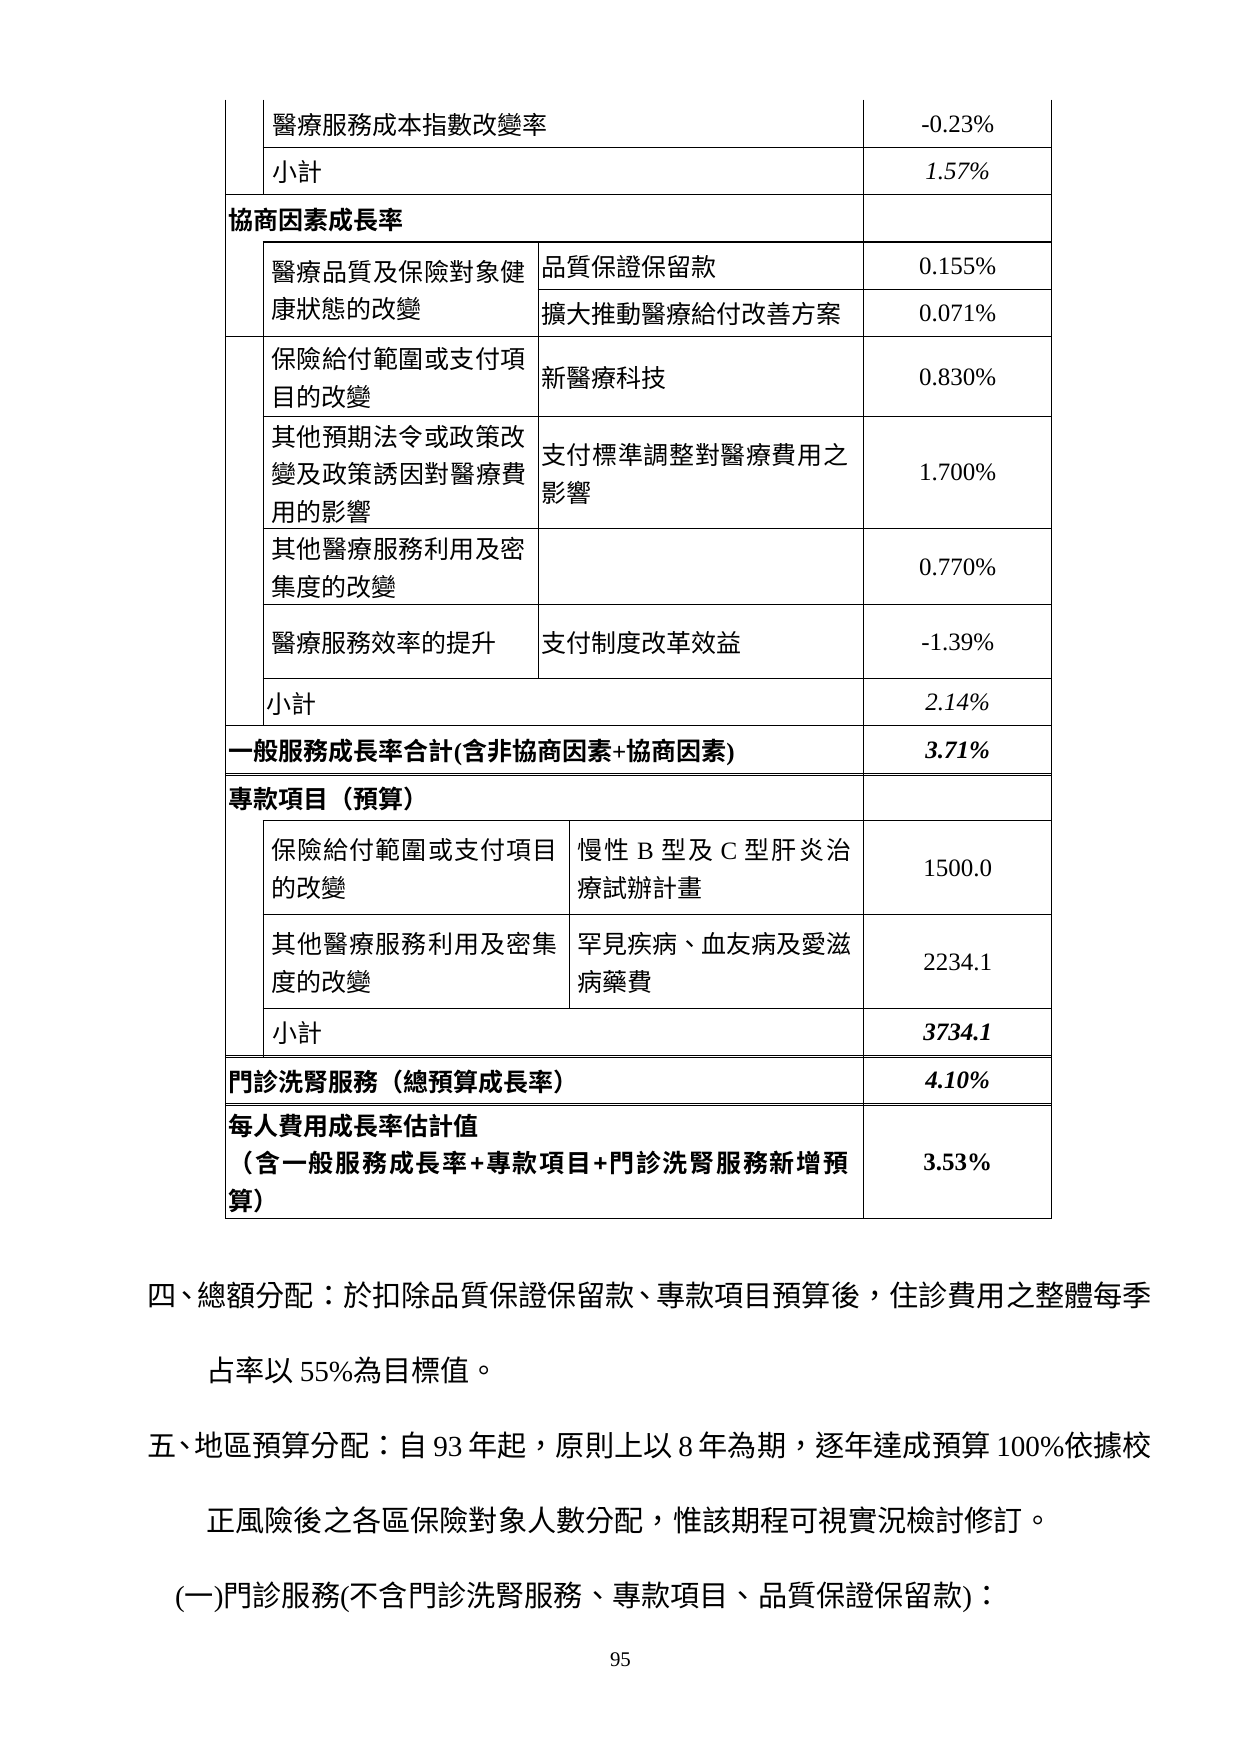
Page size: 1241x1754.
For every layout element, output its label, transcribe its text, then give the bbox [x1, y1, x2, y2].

table_cell [226, 1008, 263, 1055]
table_cell 醫療服務效率的提升 [264, 605, 538, 678]
table_cell 2.14% [864, 679, 1051, 725]
table_cell 1.57% [864, 148, 1051, 194]
table_cell [226, 914, 263, 1008]
table_cell 0.830% [864, 337, 1051, 416]
text 五、地區預算分配：自93年起，原則上以8年為期，逐年達成預算100%依據校正風險後之各區保險對象人數分配，惟該期程可視實況檢討修訂。 [147, 1407, 1152, 1557]
table_cell 擴大推動醫療給付改善方案 [539, 290, 863, 336]
table_cell 醫療服務成本指數改變率 [264, 100, 863, 147]
table_cell 醫療品質及保險對象健康狀態的改變 [264, 243, 538, 336]
table_cell 0.071% [864, 290, 1051, 336]
table_cell 3.71% [864, 726, 1051, 773]
table_cell 協商因素成長率 [226, 195, 863, 241]
table_cell 支付標準調整對醫療費用之影響 [539, 417, 863, 528]
table_cell [226, 147, 263, 194]
table_cell [226, 678, 263, 725]
table_cell [864, 195, 1051, 241]
table_cell [226, 416, 263, 528]
table_cell 每人費用成長率估計值 （含一般服務成長率+專款項目+門診洗腎服務新增預算） [226, 1106, 863, 1218]
table_cell 罕見疾病、血友病及愛滋病藥費 [570, 915, 863, 1008]
table_cell 小計 [264, 148, 863, 194]
table_cell 支付制度改革效益 [539, 605, 863, 678]
table_cell 保險給付範圍或支付項目的改變 [264, 337, 538, 416]
table_cell 其他醫療服務利用及密集度的改變 [264, 529, 538, 604]
table_cell [864, 776, 1051, 820]
table_cell [226, 528, 263, 604]
table_cell 小計 [264, 1009, 863, 1055]
table_cell -0.23% [864, 100, 1051, 147]
table_cell 門診洗腎服務（總預算成長率） [226, 1058, 863, 1102]
table_cell 0.770% [864, 529, 1051, 604]
table_cell 4.10% [864, 1058, 1051, 1102]
text (一)門診服務(不含門診洗腎服務、專款項目、品質保證保留款)： [175, 1557, 1152, 1632]
table_cell 1.700% [864, 417, 1051, 528]
table_cell 0.155% [864, 243, 1051, 289]
table_cell 新醫療科技 [539, 337, 863, 416]
table_cell 1500.0 [864, 821, 1051, 914]
table_cell 3.53% [864, 1106, 1051, 1218]
table_cell 一般服務成長率合計(含非協商因素+協商因素) [226, 726, 863, 773]
table_cell 其他預期法令或政策改變及政策誘因對醫療費用的影響 [264, 417, 538, 528]
table_cell [226, 337, 263, 416]
table_cell 慢性B型及C型肝炎治療試辦計畫 [570, 821, 863, 914]
table_cell 其他醫療服務利用及密集度的改變 [264, 915, 569, 1008]
text 四、總額分配：於扣除品質保證保留款、專款項目預算後，住診費用之整體每季占率以55%為目標值。 [147, 1257, 1152, 1407]
table_cell -1.39% [864, 605, 1051, 678]
table_cell [226, 241, 263, 336]
table_cell 保險給付範圍或支付項目的改變 [264, 821, 569, 914]
table_cell 2234.1 [864, 915, 1051, 1008]
table_cell [226, 100, 263, 147]
table_cell 小計 [264, 679, 863, 725]
table_cell [226, 604, 263, 678]
table_cell 3734.1 [864, 1009, 1051, 1055]
table_cell [539, 529, 863, 604]
table_cell 專款項目（預算） [226, 776, 863, 820]
table_cell 品質保證保留款 [539, 243, 863, 289]
table_cell [226, 820, 263, 914]
